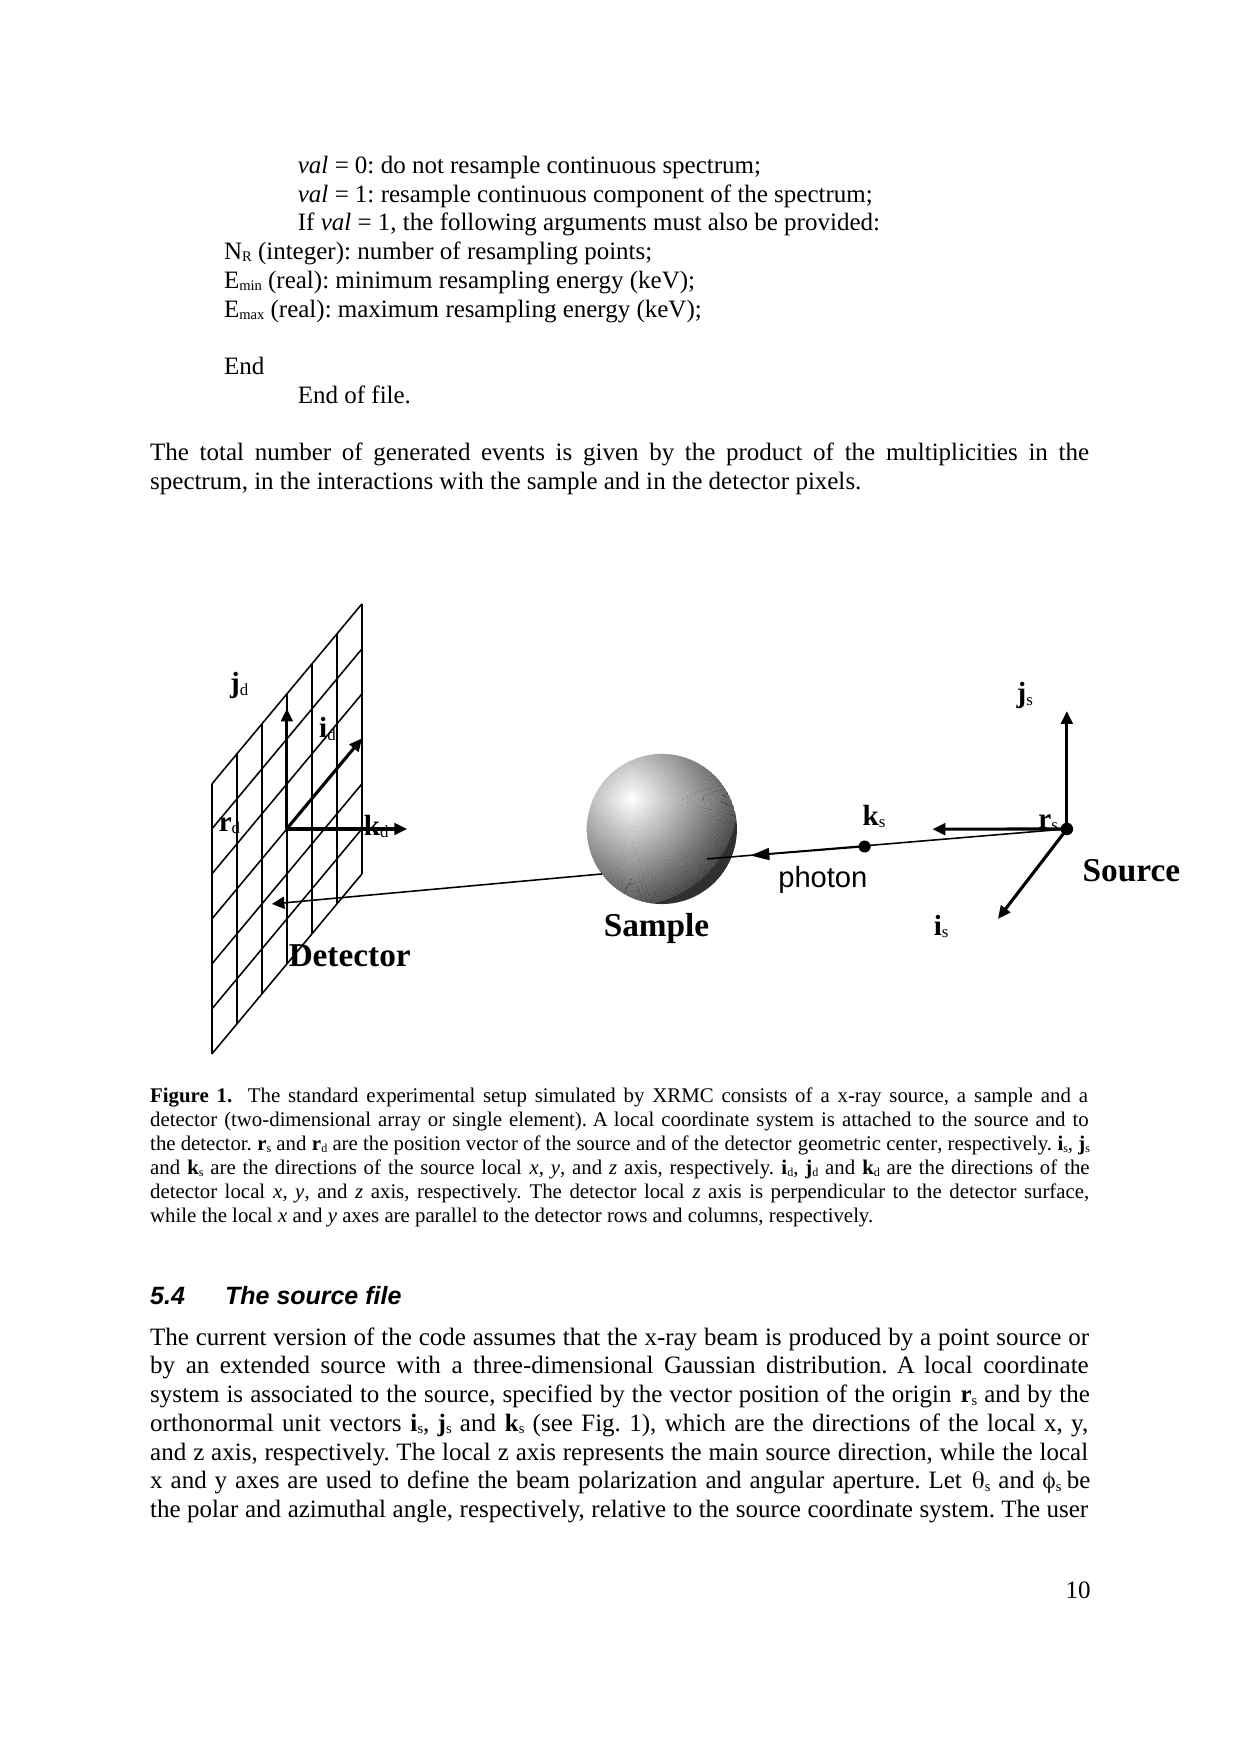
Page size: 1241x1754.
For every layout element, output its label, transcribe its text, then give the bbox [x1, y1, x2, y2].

text ks [862, 798, 946, 832]
text If val = 1, the following arguments must also be provided: [150, 207, 1090, 236]
text rs [1038, 801, 1065, 827]
text End of file. [150, 380, 1090, 409]
text Sample [603, 906, 750, 944]
subtitle The source file [150, 1281, 1090, 1309]
text NR (integer): number of resampling points; [150, 236, 1090, 265]
text rd [218, 804, 290, 837]
text kd [363, 808, 447, 842]
text val = 1: resample continuous component of the spectrum; [150, 179, 1090, 207]
text jd [230, 665, 316, 699]
text Source [1082, 850, 1229, 888]
text The current version of the code assumes that the x-ray beam is produced by a point source or by an extended source with a three-dimensional Gaussian distribution. A local coordinate system is associated to the source, specified by the vector position of the origin rs and by the orthonormal unit vectors is, js and ks (see Fig. 1), which are the directions of the local x, y, and z axis, respectively. The local z axis represents the main source direction, while the local x and y axes are used to define the beam polarization and angular aperture. Let qs and fs be the polar and azimuthal angle, respectively, relative to the source coordinate system. The user [150, 1322, 1090, 1523]
text Emin (real): minimum resampling energy (keV); [150, 265, 1090, 294]
text End [150, 351, 1090, 380]
text [1066, 801, 1110, 834]
text val = 0: do not resample continuous spectrum; [150, 150, 1090, 179]
text The total number of generated events is given by the product of the multiplicities in the spectrum, in the interactions with the sample and in the detector pixels. [150, 437, 1090, 495]
text Detector [288, 936, 435, 974]
text Figure 1. The standard experimental setup simulated by XRMC consists of a x-ray source, a sample and a detector (two-dimensional array or single element). A local coordinate system is attached to the source and to the detector. rs and rd are the position vector of the source and of the detector geometric center, respectively. is, js and ks are the directions of the source local x, y, and z axis, respectively. id, jd and kd are the directions of the detector local x, y, and z axis, respectively. The detector local z axis is perpendicular to the detector surface, while the local x and y axes are parallel to the detector rows and columns, respectively. [150, 1082, 1090, 1227]
text is [933, 908, 1020, 941]
text Emax (real): maximum resampling energy (keV); [150, 294, 1090, 322]
text photon [778, 861, 941, 894]
text id [319, 711, 405, 744]
text js [1016, 675, 1103, 709]
